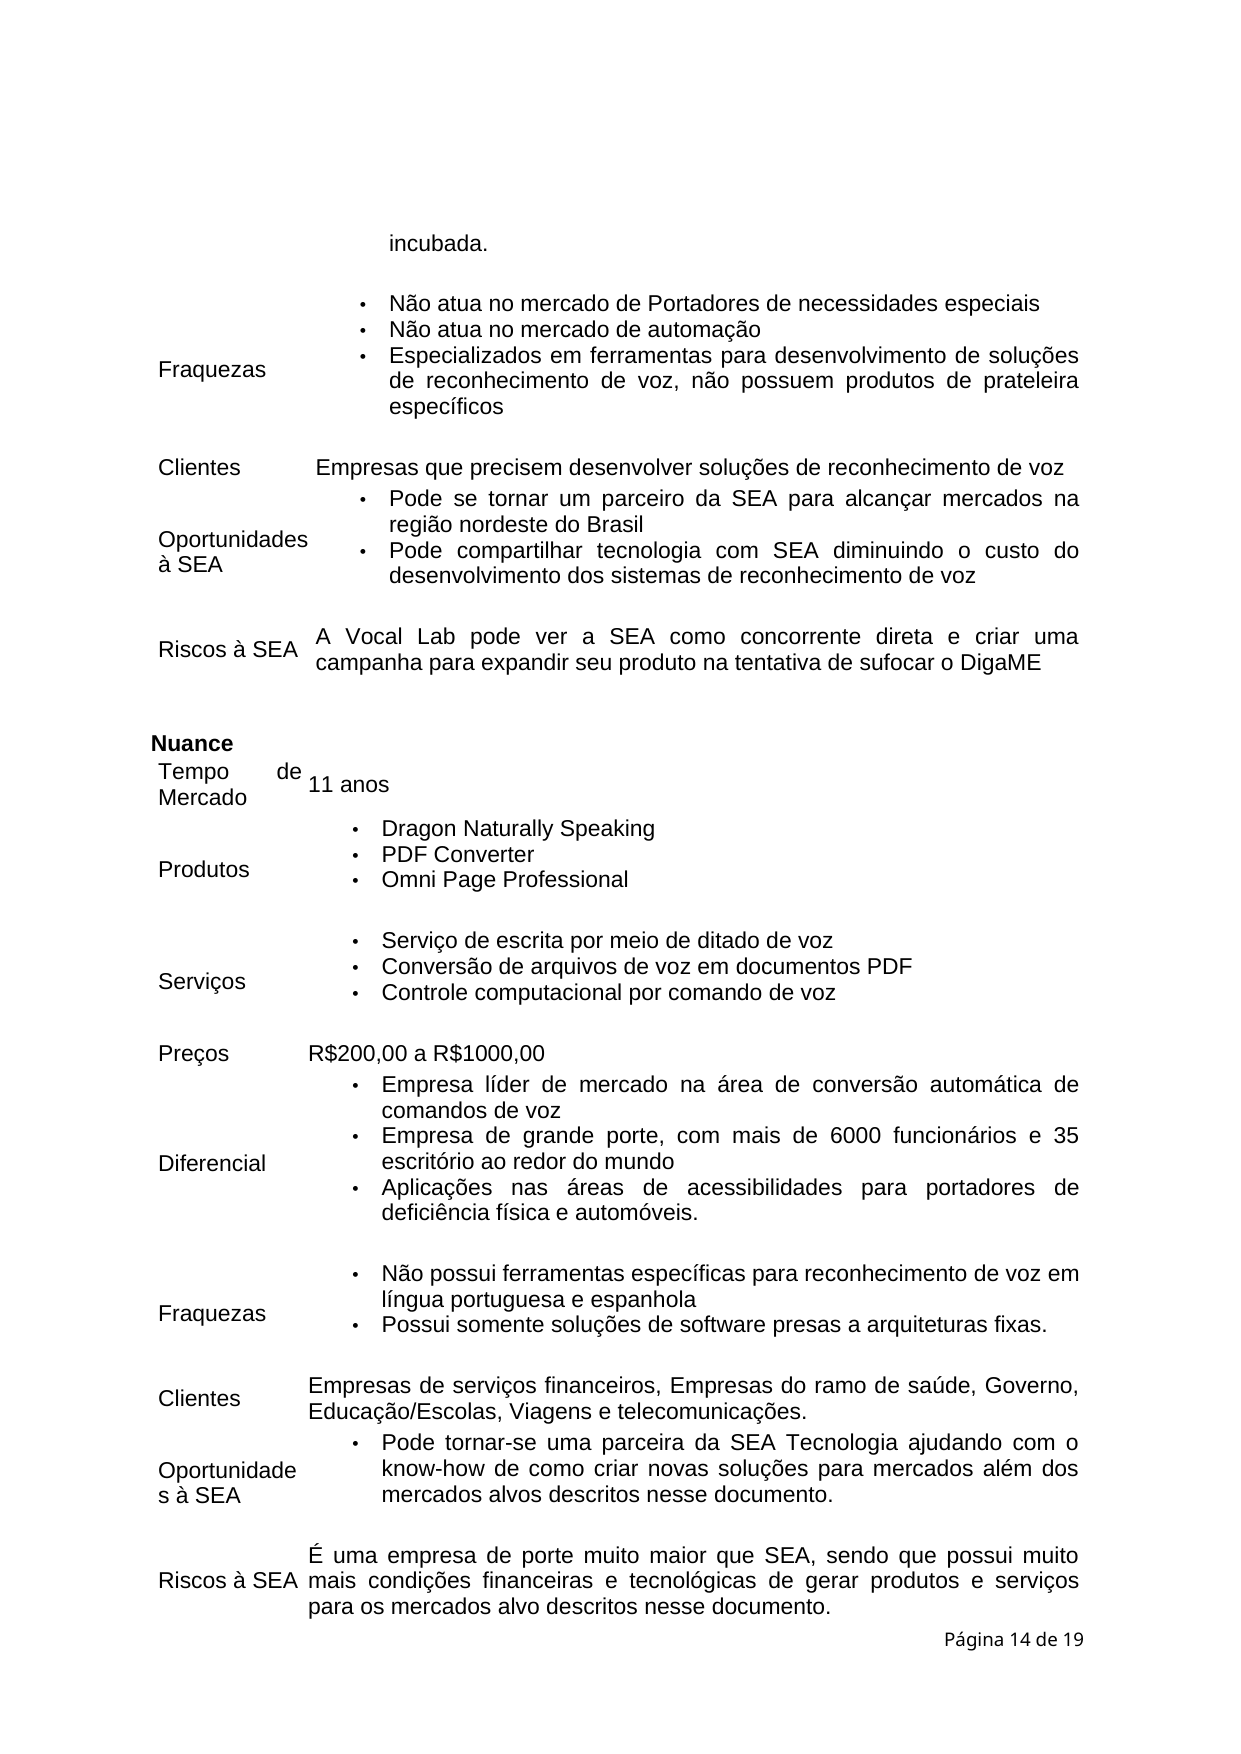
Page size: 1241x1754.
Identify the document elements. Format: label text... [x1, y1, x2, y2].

table_header Tempo de Mercado [155, 756, 305, 813]
table_cell Não atua no mercado de Portadores de necessidades especiais Não atua no mercado de automação Especializados em ferramentas para desenvolvimento de soluções de reconhecimento de voz, não possuem produtos de prateleira específicos [313, 288, 1082, 452]
table_cell Empresas que precisem desenvolver soluções de reconhecimento de voz [313, 452, 1082, 483]
table_cell Oportunidades à SEA [155, 1427, 305, 1539]
table_cell Não possui ferramentas específicas para reconhecimento de voz em língua portuguesa e espanhola Possui somente soluções de software presas a arquiteturas fixas. [305, 1258, 1082, 1370]
table_cell Dragon Naturally Speaking PDF Converter Omni Page Professional [305, 813, 1082, 925]
table_cell Clientes [155, 1370, 305, 1427]
table_cell [155, 227, 312, 288]
table_cell Pode se tornar um parceiro da SEA para alcançar mercados na região nordeste do Brasil Pode compartilhar tecnologia com SEA diminuindo o custo do desenvolvimento dos sistemas de reconhecimento de voz [313, 483, 1082, 621]
table_cell Produtos [155, 813, 305, 925]
table_cell Fraquezas [155, 1258, 305, 1370]
table_cell Empresa líder de mercado na área de conversão automática de comandos de voz Empresa de grande porte, com mais de 6000 funcionários e 35 escritório ao redor do mundo Aplicações nas áreas de acessibilidades para portadores de deficiência física e automóveis. [305, 1069, 1082, 1258]
table_cell Diferencial [155, 1069, 305, 1258]
table_cell A Vocal Lab pode ver a SEA como concorrente direta e criar uma campanha para expandir seu produto na tentativa de sufocar o DigaME [313, 621, 1082, 678]
table_cell Oportunidades à SEA [155, 483, 312, 621]
table_cell R$200,00 a R$1000,00 [305, 1038, 1082, 1069]
table_header 11 anos [305, 756, 1082, 813]
table_cell Riscos à SEA [155, 621, 312, 678]
table_cell Pode tornar-se uma parceira da SEA Tecnologia ajudando com o know-how de como criar novas soluções para mercados além dos mercados alvos descritos nesse documento. [305, 1427, 1082, 1539]
table_cell Serviços [155, 925, 305, 1037]
text Nuance [118, 730, 1122, 756]
table_cell Preços [155, 1038, 305, 1069]
table_cell É uma empresa de porte muito maior que SEA, sendo que possui muito mais condições financeiras e tecnológicas de gerar produtos e serviços para os mercados alvo descritos nesse documento. [305, 1539, 1082, 1622]
table_cell Riscos à SEA [155, 1539, 305, 1622]
table_cell Serviço de escrita por meio de ditado de voz Conversão de arquivos de voz em documentos PDF Controle computacional por comando de voz [305, 925, 1082, 1037]
table_cell incubada. [313, 227, 1082, 288]
table_cell Fraquezas [155, 288, 312, 452]
table_cell Clientes [155, 452, 312, 483]
table_cell Empresas de serviços financeiros, Empresas do ramo de saúde, Governo, Educação/Escolas, Viagens e telecomunicações. [305, 1370, 1082, 1427]
